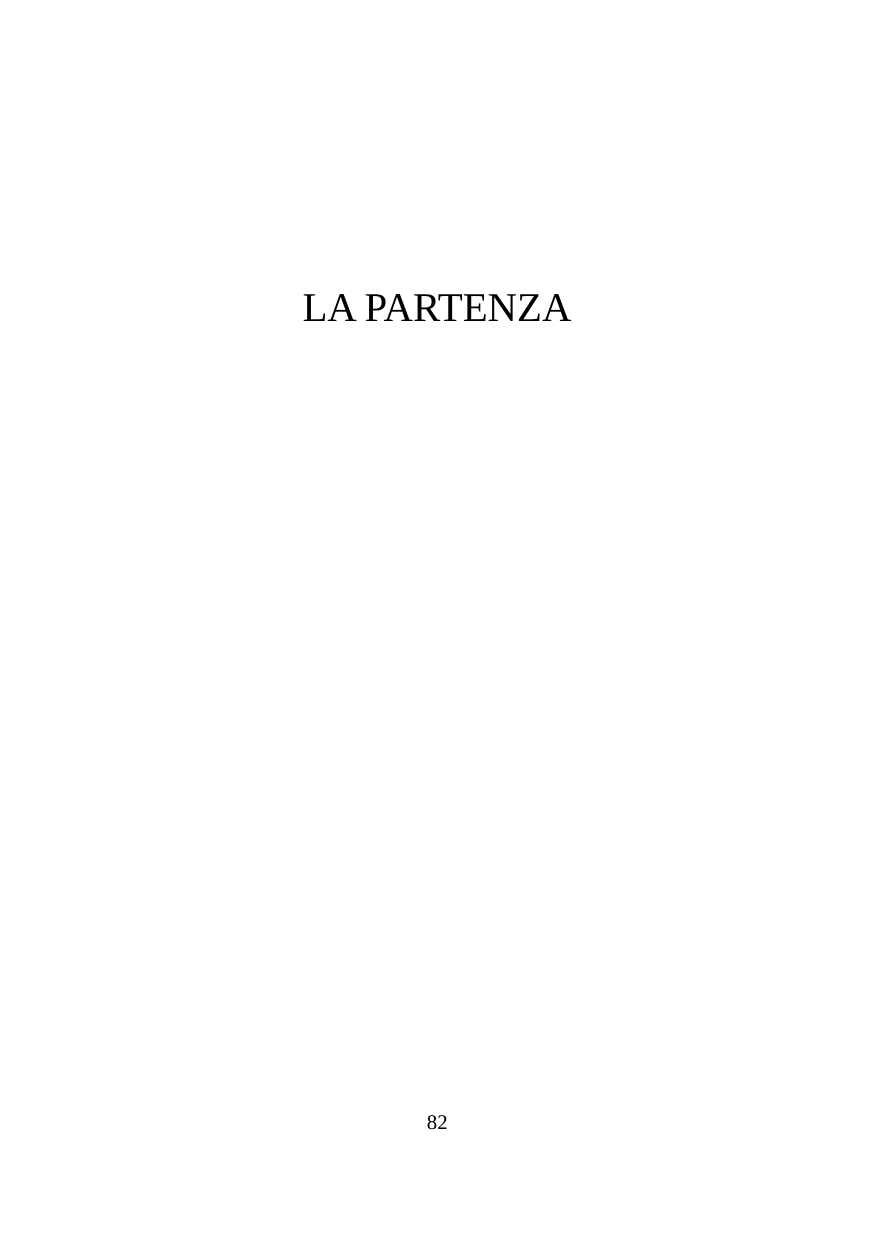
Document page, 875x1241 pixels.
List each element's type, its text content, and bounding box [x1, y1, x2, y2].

subtitle LA PARTENZA [106, 283, 768, 330]
